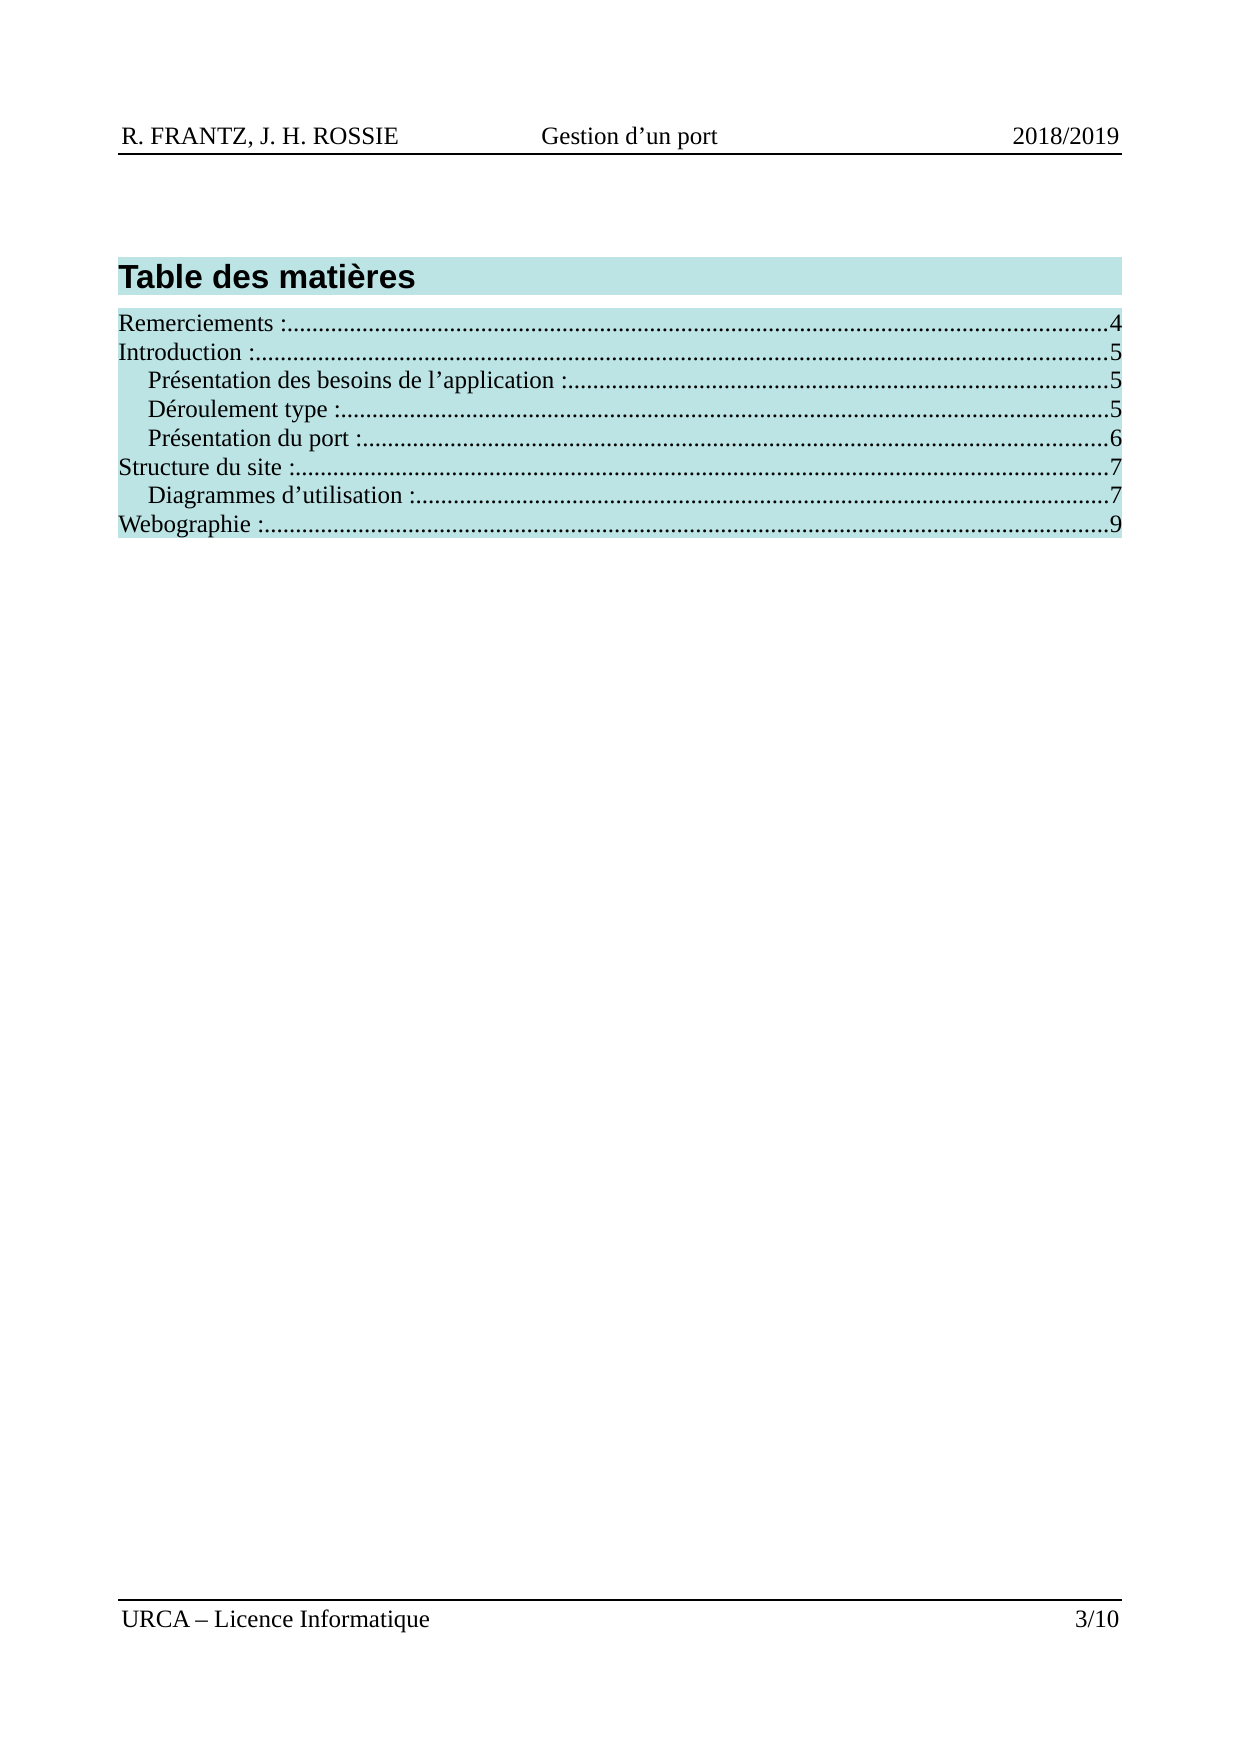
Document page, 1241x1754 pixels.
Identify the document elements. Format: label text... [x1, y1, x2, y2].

text Présentation du port : 6 [148, 423, 1122, 452]
text Déroulement type : 5 [148, 394, 1122, 423]
text Structure du site : 7 [118, 452, 1122, 480]
subtitle Table des matières [118, 257, 1122, 295]
text Présentation des besoins de l’application : 5 [148, 365, 1122, 394]
text Webographie : 9 [118, 509, 1122, 538]
text Remerciements : 4 [118, 308, 1122, 337]
text Diagrammes d’utilisation : 7 [148, 480, 1122, 509]
text Introduction : 5 [118, 337, 1122, 365]
